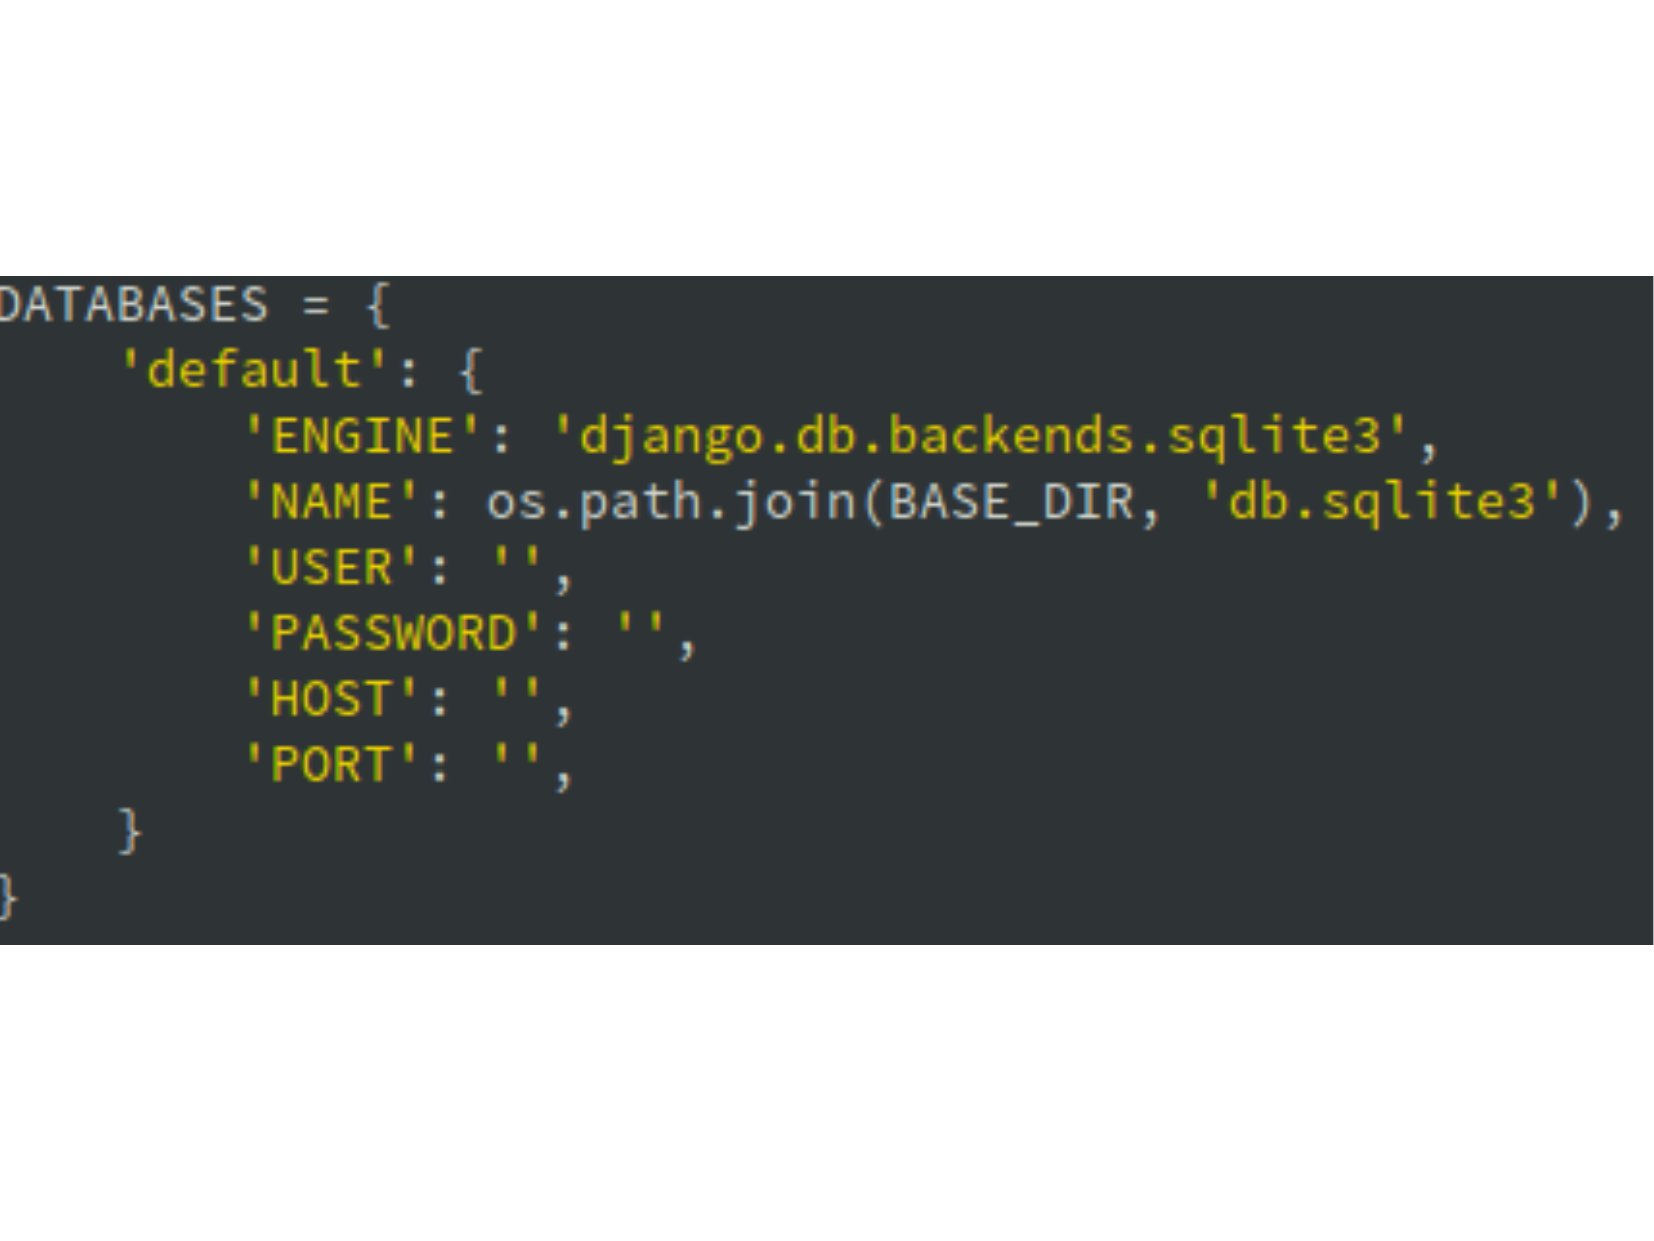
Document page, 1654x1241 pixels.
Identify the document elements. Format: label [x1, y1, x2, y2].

picture [0, 276, 1654, 945]
